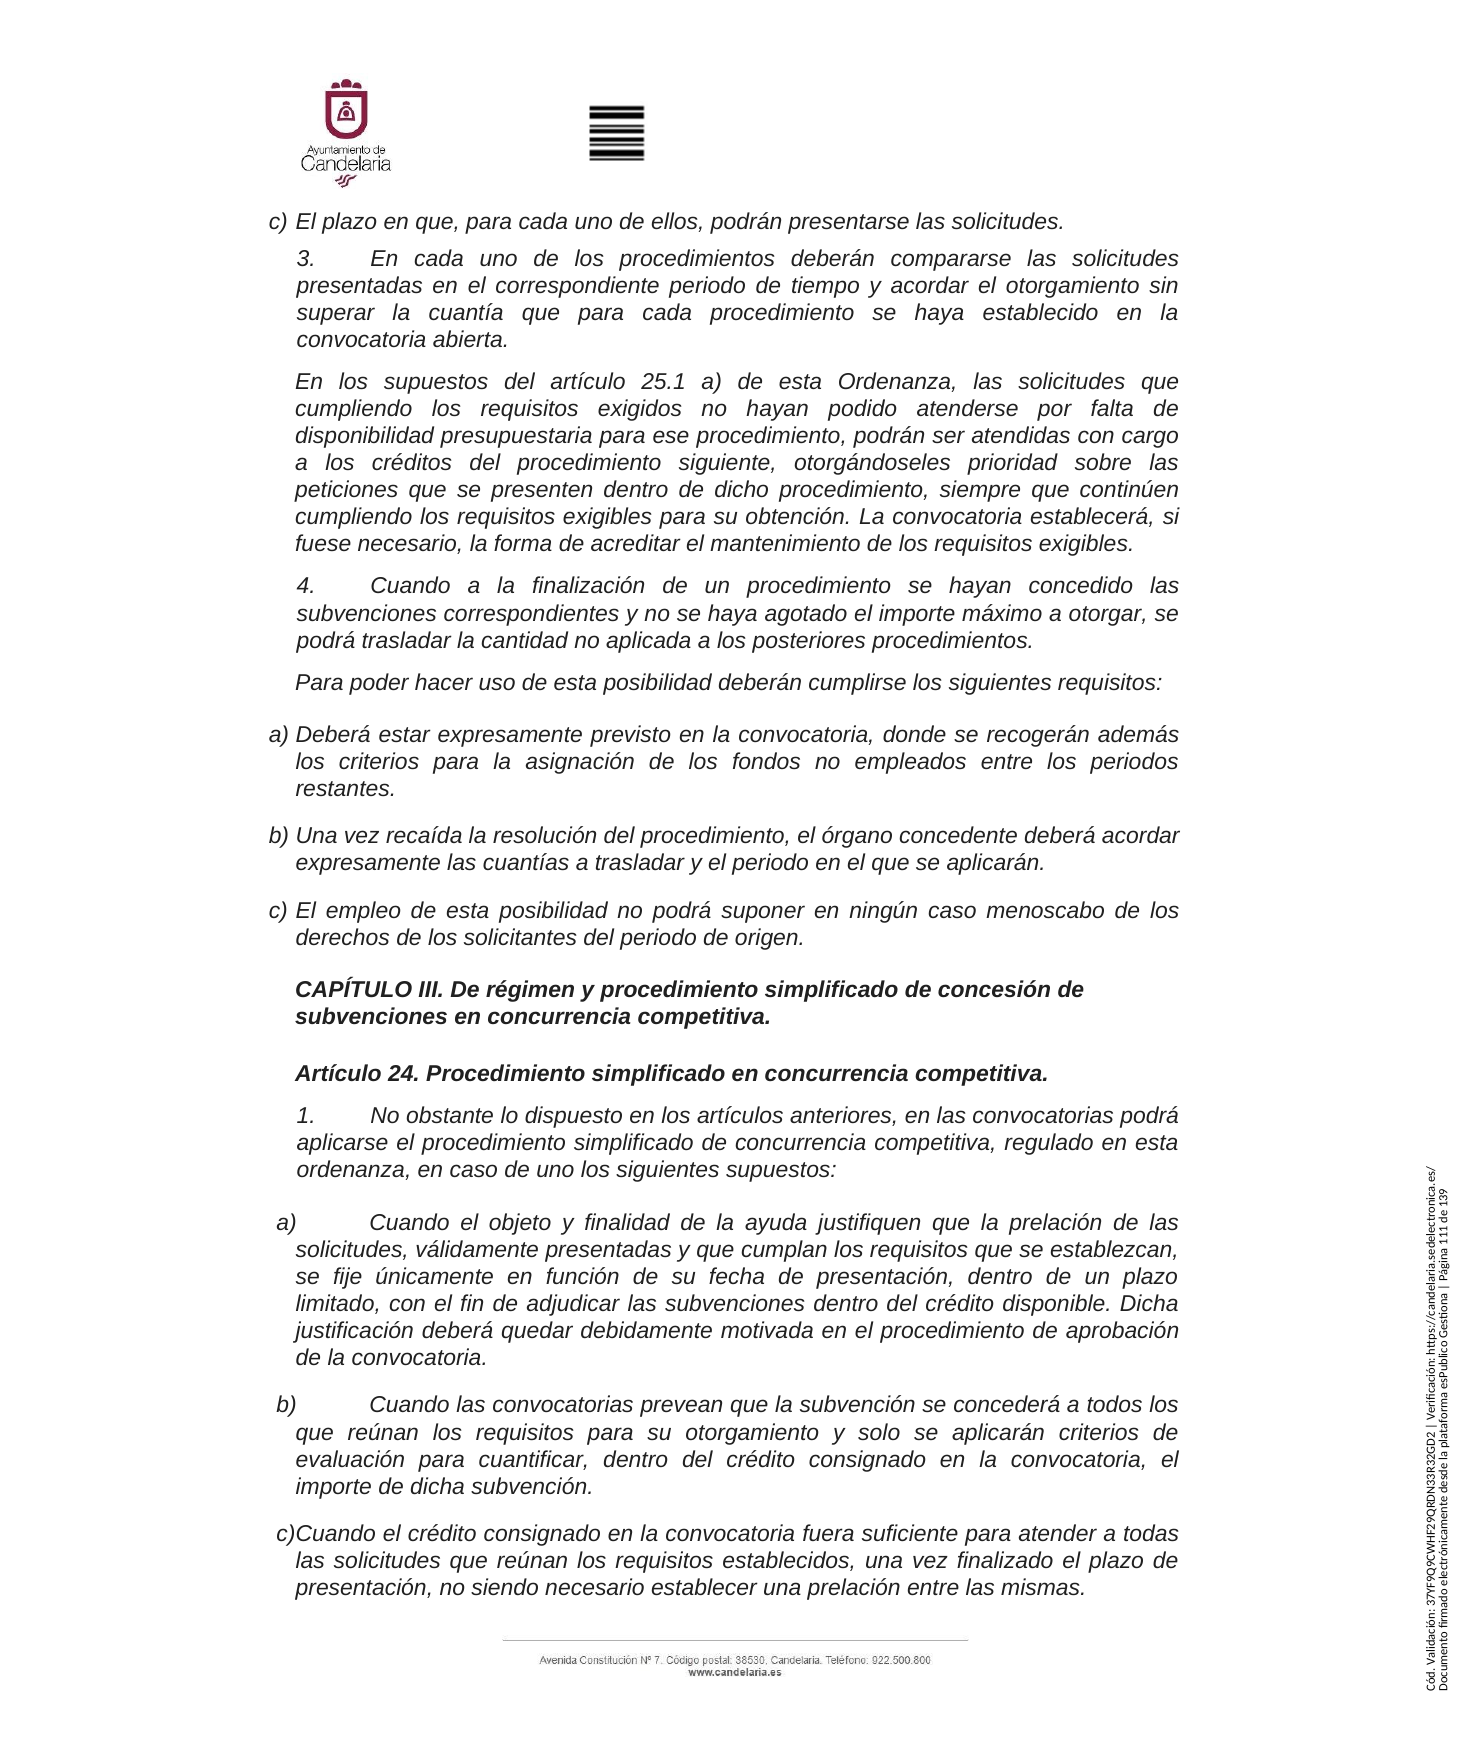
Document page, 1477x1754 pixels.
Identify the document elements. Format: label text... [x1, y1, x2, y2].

list Una vez recaída la resolución del procedimiento, el órgano concedente deberá acordar expresamente las cuantías a trasladar y el periodo en el que se aplicarán. [268, 822, 1182, 876]
list Cuando a la finalización de un procedimiento se hayan concedido las subvenciones correspondientes y no se haya agotado el importe máximo a otorgar, se podrá trasladar la cantidad no aplicada a los posteriores procedimientos. [296, 572, 1182, 653]
list Cuando el objeto y finalidad de la ayuda justifiquen que la prelación de las solicitudes, válidamente presentadas y que cumplan los requisitos que se establezcan, se fije únicamente en función de su fecha de presentación, dentro de un plazo limitado, con el fin de adjudicar las subvenciones dentro del crédito disponible. Dicha justificación deberá quedar debidamente motivada en el procedimiento de aprobación de la convocatoria. [276, 1209, 1182, 1371]
text Para poder hacer uso de esta posibilidad deberán cumplirse los siguientes requisitos: [295, 668, 1182, 695]
text CAPÍTULO III. De régimen y procedimiento simplificado de concesión de subvenciones en concurrencia competitiva. [295, 976, 1182, 1029]
text Artículo 24. Procedimiento simplificado en concurrencia competitiva. [295, 1060, 1182, 1087]
list Cuando las convocatorias prevean que la subvención se concederá a todos los que reúnan los requisitos para su otorgamiento y solo se aplicarán criterios de evaluación para cuantificar, dentro del crédito consignado en la convocatoria, el importe de dicha subvención. [276, 1391, 1182, 1499]
text En los supuestos del artículo 25.1 a) de esta Ordenanza, las solicitudes que cumpliendo los requisitos exigidos no hayan podido atenderse por falta de disponibilidad presupuestaria para ese procedimiento, podrán ser atendidas con cargo a los créditos del procedimiento siguiente, otorgándoseles prioridad sobre las peticiones que se presenten dentro de dicho procedimiento, siempre que continúen cumpliendo los requisitos exigibles para su obtención. La convocatoria establecerá, si fuese necesario, la forma de acreditar el mantenimiento de los requisitos exigibles. [295, 368, 1182, 557]
list No obstante lo dispuesto en los artículos anteriores, en las convocatorias podrá aplicarse el procedimiento simplificado de concurrencia competitiva, regulado en esta ordenanza, en caso de uno los siguientes supuestos: [296, 1102, 1182, 1182]
list El plazo en que, para cada uno de ellos, podrán presentarse las solicitudes. [268, 208, 1182, 234]
list Deberá estar expresamente previsto en la convocatoria, donde se recogerán además los criterios para la asignación de los fondos no empleados entre los periodos restantes. [268, 721, 1182, 801]
list En cada uno de los procedimientos deberán compararse las solicitudes presentadas en el correspondiente periodo de tiempo y acordar el otorgamiento sin superar la cuantía que para cada procedimiento se haya establecido en la convocatoria abierta. [296, 245, 1182, 352]
list El empleo de esta posibilidad no podrá suponer en ningún caso menoscabo de los derechos de los solicitantes del periodo de origen. [268, 897, 1182, 950]
list Cuando el crédito consignado en la convocatoria fuera suficiente para atender a todas las solicitudes que reúnan los requisitos establecidos, una vez finalizado el plazo de presentación, no siendo necesario establecer una prelación entre las mismas. [276, 1520, 1182, 1600]
